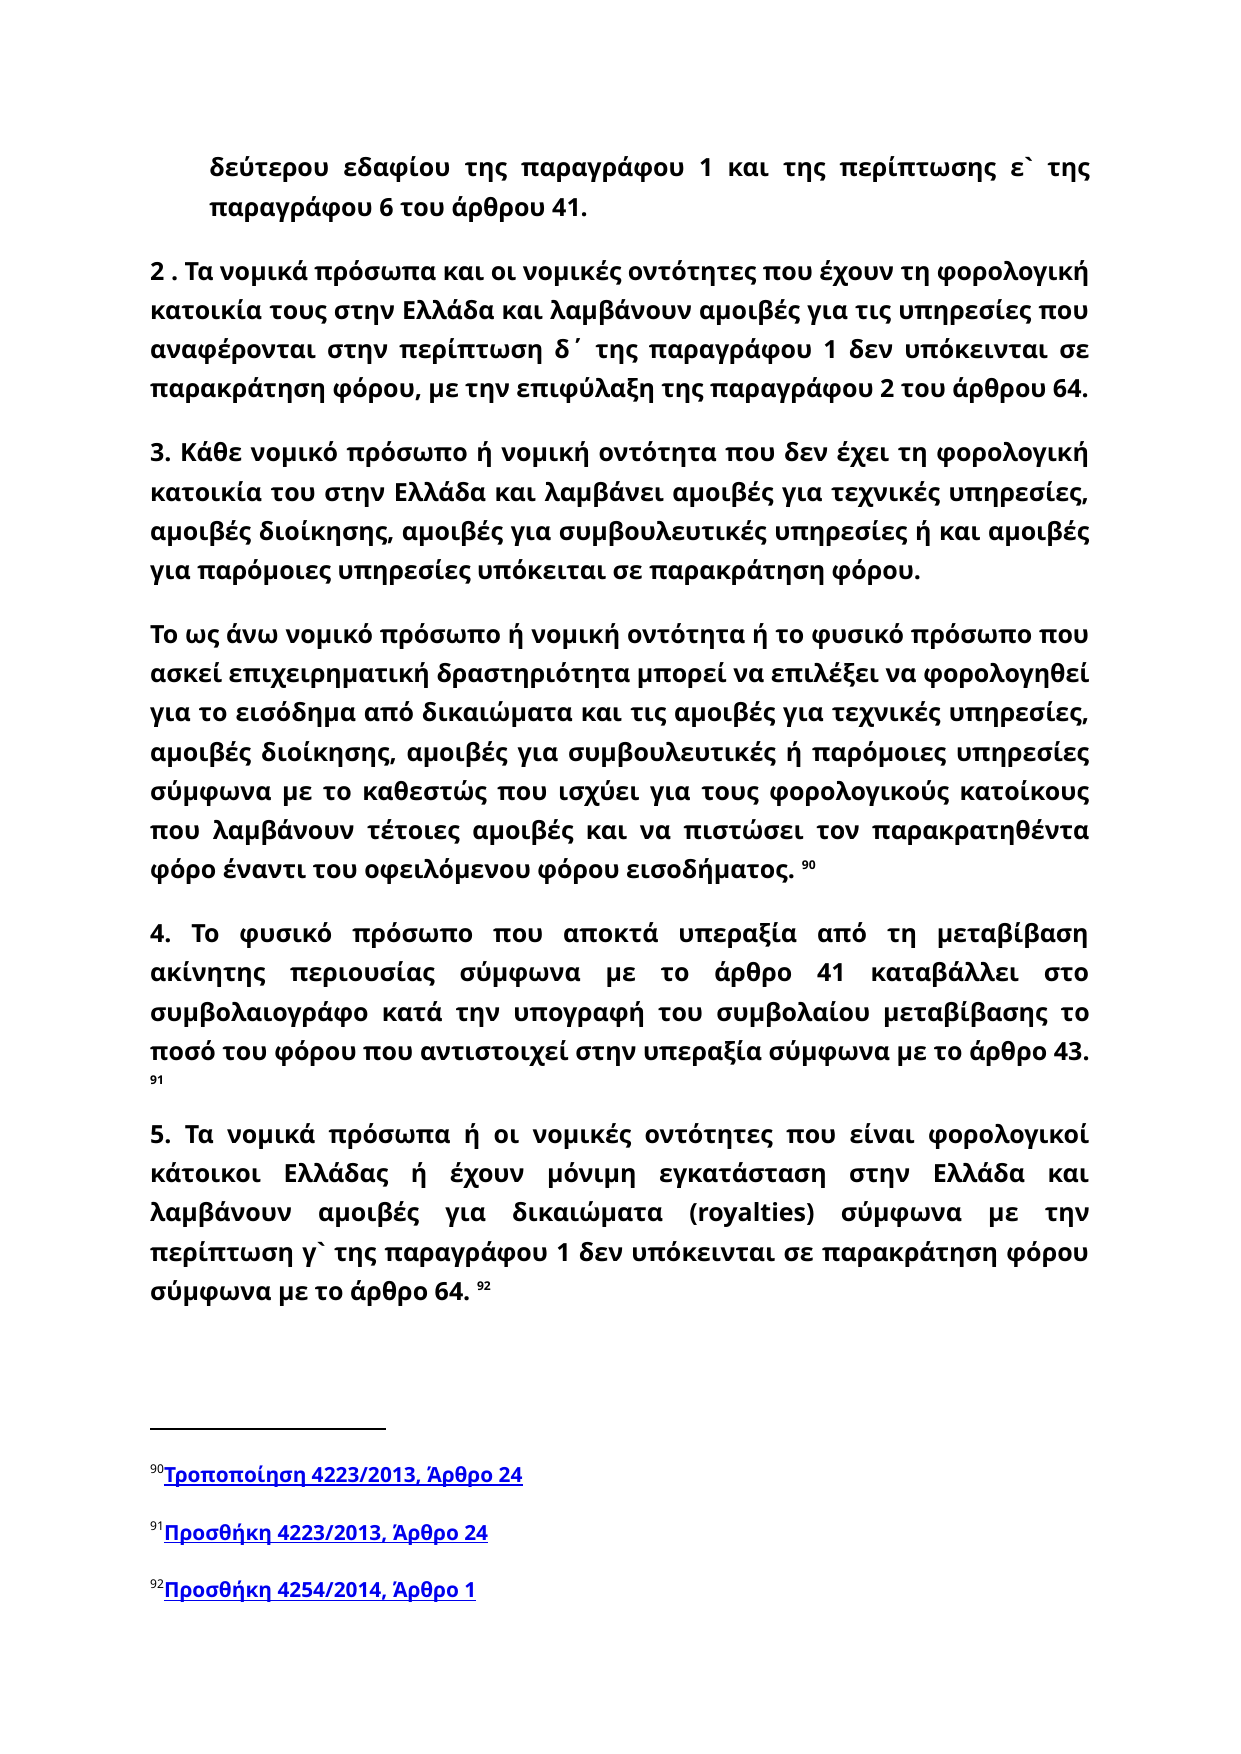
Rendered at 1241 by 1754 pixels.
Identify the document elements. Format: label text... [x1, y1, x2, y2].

text Προσθήκη 4254/2014, Άρθρο 1 [150, 1576, 1090, 1604]
list δεύτερου εδαφίου της παραγράφου 1 και της περίπτωσης ε` της παραγράφου 6 του άρθρου 41. [150, 150, 1090, 223]
text 2 . Τα νομικά πρόσωπα και οι νομικές οντότητες που έχουν τη φορολογική κατοικία τους στην Ελλάδα και λαμβάνουν αμοιβές για τις υπηρεσίες που αναφέρονται στην περίπτωση δ΄ της παραγράφου 1 δεν υπόκεινται σε παρακράτηση φόρου, με την επιφύλαξη της παραγράφου 2 του άρθρου 64. [150, 253, 1090, 405]
text 3. Κάθε νομικό πρόσωπο ή νομική οντότητα που δεν έχει τη φορολογική κατοικία του στην Ελλάδα και λαμβάνει αμοιβές για τεχνικές υπηρεσίες, αμοιβές διοίκησης, αμοιβές για συμβουλευτικές υπηρεσίες ή και αμοιβές για παρόμοιες υπηρεσίες υπόκειται σε παρακράτηση φόρου. [150, 435, 1090, 587]
text Προσθήκη 4223/2013, Άρθρο 24 [150, 1518, 1090, 1546]
text Το ως άνω νομικό πρόσωπο ή νομική οντότητα ή το φυσικό πρόσωπο που ασκεί επιχειρηματική δραστηριότητα μπορεί να επιλέξει να φορολογηθεί για το εισόδημα από δικαιώματα και τις αμοιβές για τεχνικές υπηρεσίες, αμοιβές διοίκησης, αμοιβές για συμβουλευτικές ή παρόμοιες υπηρεσίες σύμφωνα με το καθεστώς που ισχύει για τους φορολογικούς κατοίκους που λαμβάνουν τέτοιες αμοιβές και να πιστώσει τον παρακρατηθέντα φόρο έναντι του οφειλόμενου φόρου εισοδήματος. [150, 617, 1090, 886]
text Τροποποίηση 4223/2013, Άρθρο 24 [150, 1460, 1090, 1489]
text 5. Τα νομικά πρόσωπα ή οι νομικές οντότητες που είναι φορολογικοί κάτοικοι Ελλάδας ή έχουν μόνιμη εγκατάσταση στην Ελλάδα και λαμβάνουν αμοιβές για δικαιώματα (royalties) σύμφωνα με την περίπτωση γ` της παραγράφου 1 δεν υπόκεινται σε παρακράτηση φόρου σύμφωνα με το άρθρο 64. [150, 1117, 1090, 1307]
text 4. Το φυσικό πρόσωπο που αποκτά υπεραξία από τη μεταβίβαση ακίνητης περιουσίας σύμφωνα με το άρθρο 41 καταβάλλει στο συμβολαιογράφο κατά την υπογραφή του συμβολαίου μεταβίβασης το ποσό του φόρου που αντιστοιχεί στην υπεραξία σύμφωνα με το άρθρο 43. [150, 916, 1090, 1100]
